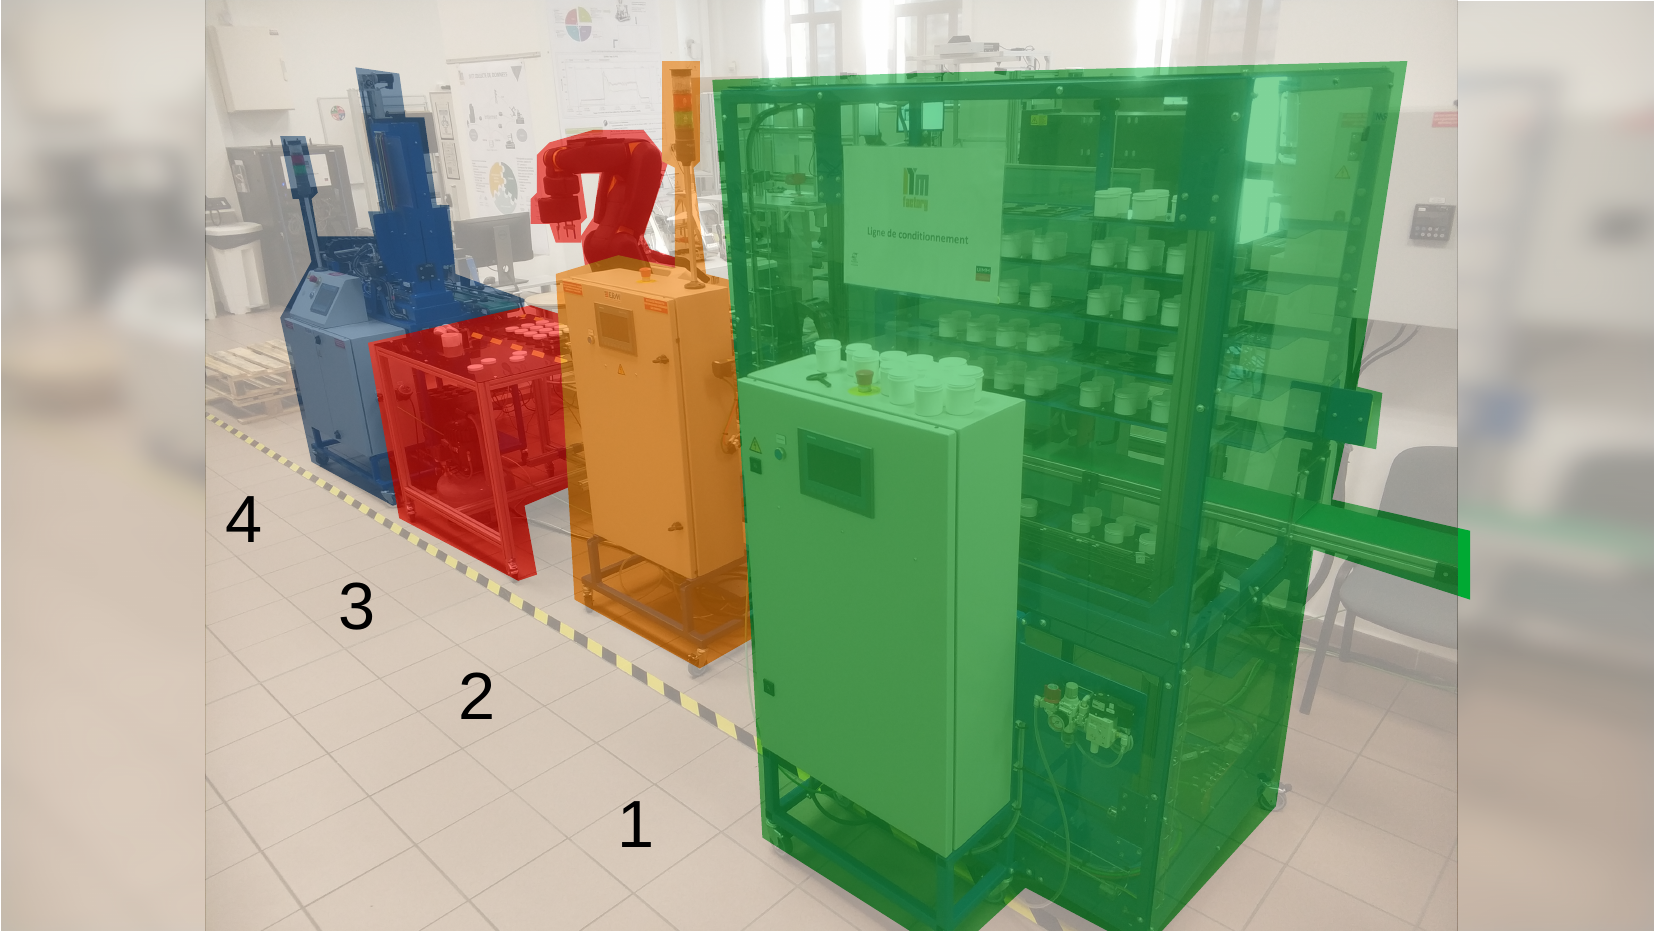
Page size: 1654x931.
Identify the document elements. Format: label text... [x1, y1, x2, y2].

text_box 3 [323, 561, 391, 652]
text_box 4 [210, 474, 277, 565]
picture [1, 0, 1654, 931]
text_box 1 [602, 779, 669, 870]
text_box [1458, 528, 1471, 600]
text_box 2 [443, 651, 511, 741]
